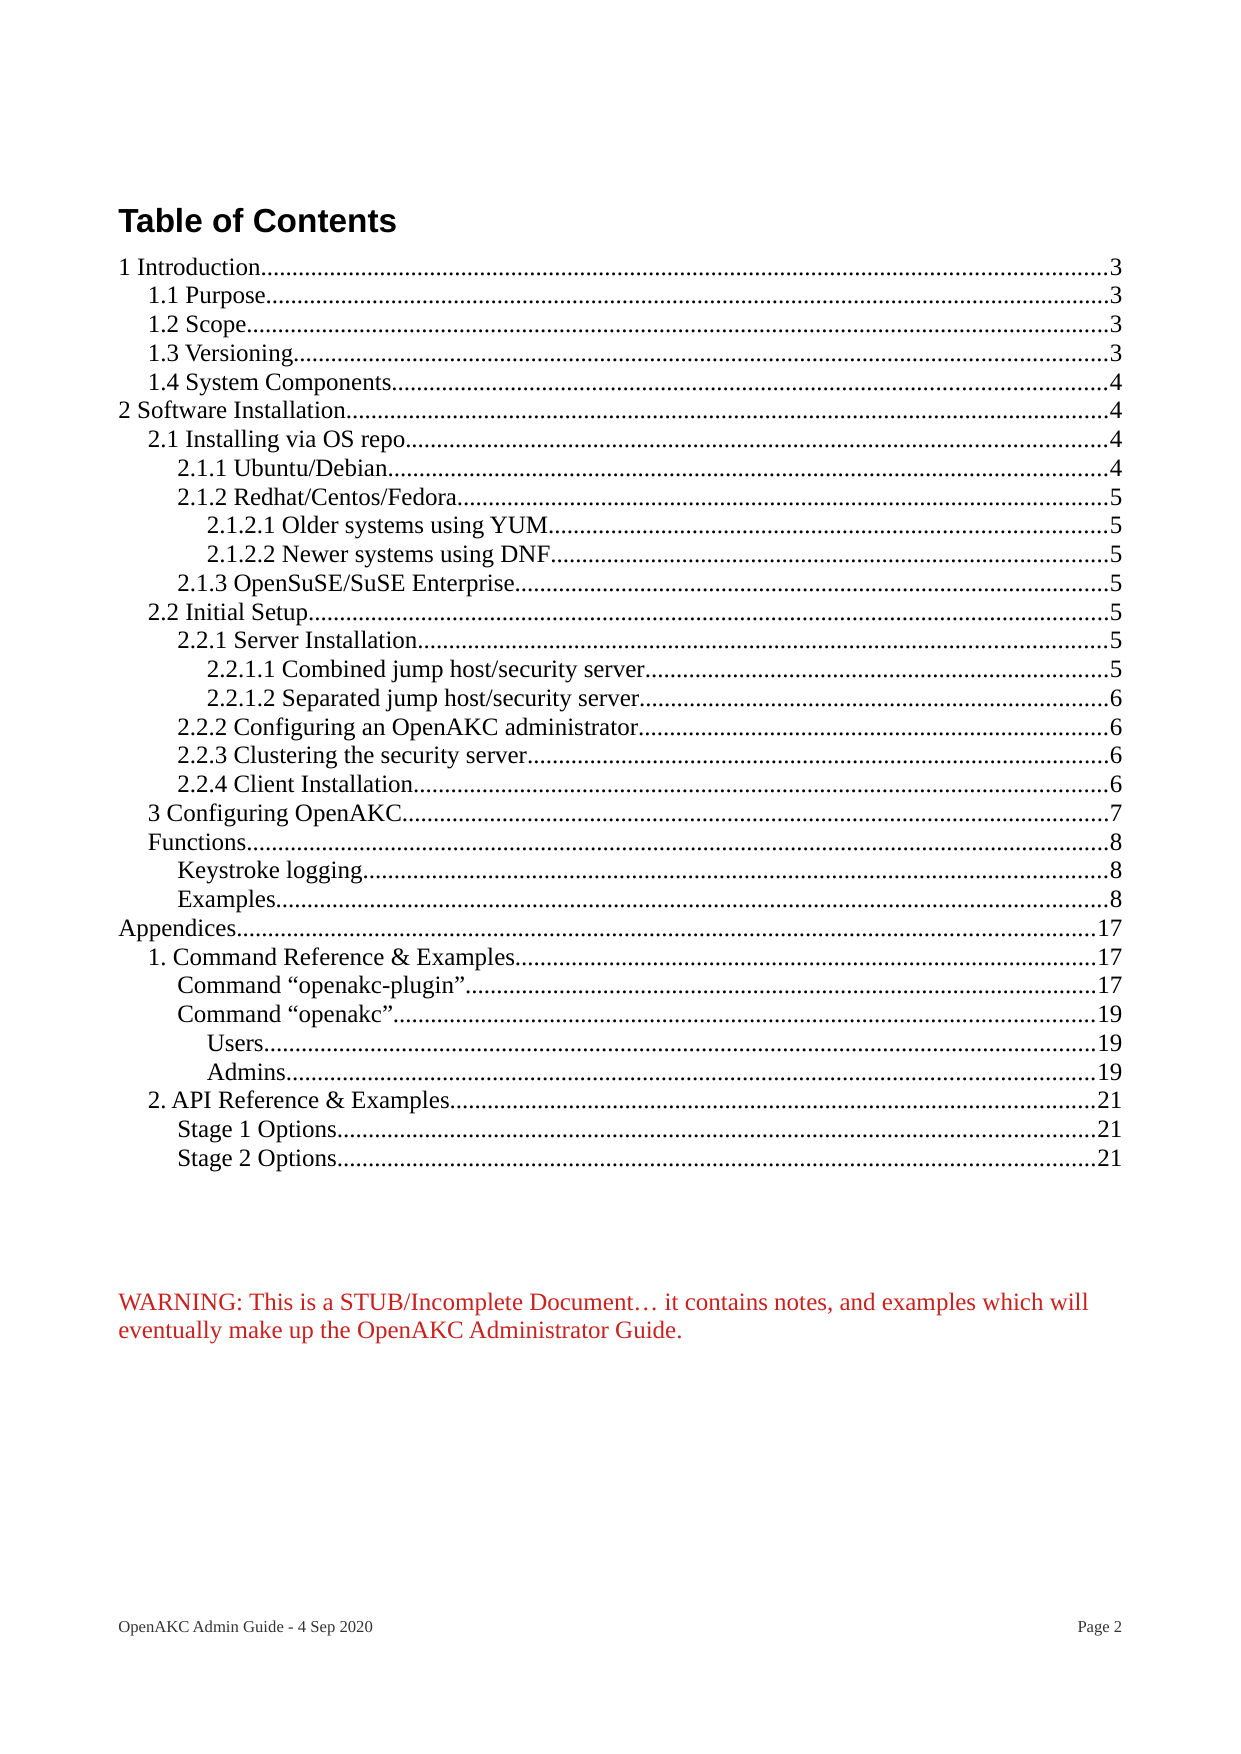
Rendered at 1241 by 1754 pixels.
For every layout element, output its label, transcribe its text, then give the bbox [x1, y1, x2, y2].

text Keystroke logging. 8 [177, 855, 1122, 884]
text 1.2 Scope 3 [148, 309, 1122, 338]
text 3 Configuring OpenAKC 7 [148, 798, 1122, 827]
text 2. API Reference & Examples. 21 [148, 1085, 1122, 1114]
text 1.4 System Components 4 [148, 367, 1122, 395]
text Command “openakc” 19 [177, 999, 1122, 1028]
text 1. Command Reference & Examples 17 [148, 942, 1122, 970]
text 2.2.1.2 Separated jump host/security server 6 [207, 683, 1122, 712]
text Examples 8 [177, 884, 1122, 913]
text 2.1 Installing via OS repo. 4 [148, 424, 1122, 453]
text 1 Introduction 3 [118, 252, 1122, 280]
text 2.2.4 Client Installation 6 [177, 769, 1122, 798]
text 2.2.1.1 Combined jump host/security server 5 [207, 654, 1122, 683]
text 2.1.2.2 Newer systems using DNF 5 [207, 539, 1122, 568]
text Admins 19 [207, 1057, 1122, 1085]
text WARNING: This is a STUB/Incomplete Document… it contains notes, and examples which will eventually make up the OpenAKC Administrator Guide. [118, 1287, 1122, 1344]
text 2.2 Initial Setup 5 [148, 597, 1122, 625]
text Appendices 17 [118, 913, 1122, 942]
subtitle Table of Contents [118, 201, 1122, 239]
text Command “openakc-plugin” 17 [177, 970, 1122, 999]
text 1.3 Versioning 3 [148, 338, 1122, 367]
text Users 19 [207, 1028, 1122, 1057]
text 2.1.3 OpenSuSE/SuSE Enterprise 5 [177, 568, 1122, 597]
text Stage 1 Options. 21 [177, 1114, 1122, 1143]
text 2.2.2 Configuring an OpenAKC administrator 6 [177, 712, 1122, 740]
text 2 Software Installation 4 [118, 395, 1122, 424]
text Stage 2 Options. 21 [177, 1143, 1122, 1172]
text 2.2.3 Clustering the security server 6 [177, 740, 1122, 769]
text 2.1.1 Ubuntu/Debian 4 [177, 453, 1122, 482]
text 2.1.2 Redhat/Centos/Fedora 5 [177, 482, 1122, 510]
text 2.1.2.1 Older systems using YUM 5 [207, 510, 1122, 539]
text Functions 8 [148, 827, 1122, 855]
text 2.2.1 Server Installation 5 [177, 625, 1122, 654]
text 1.1 Purpose 3 [148, 280, 1122, 309]
